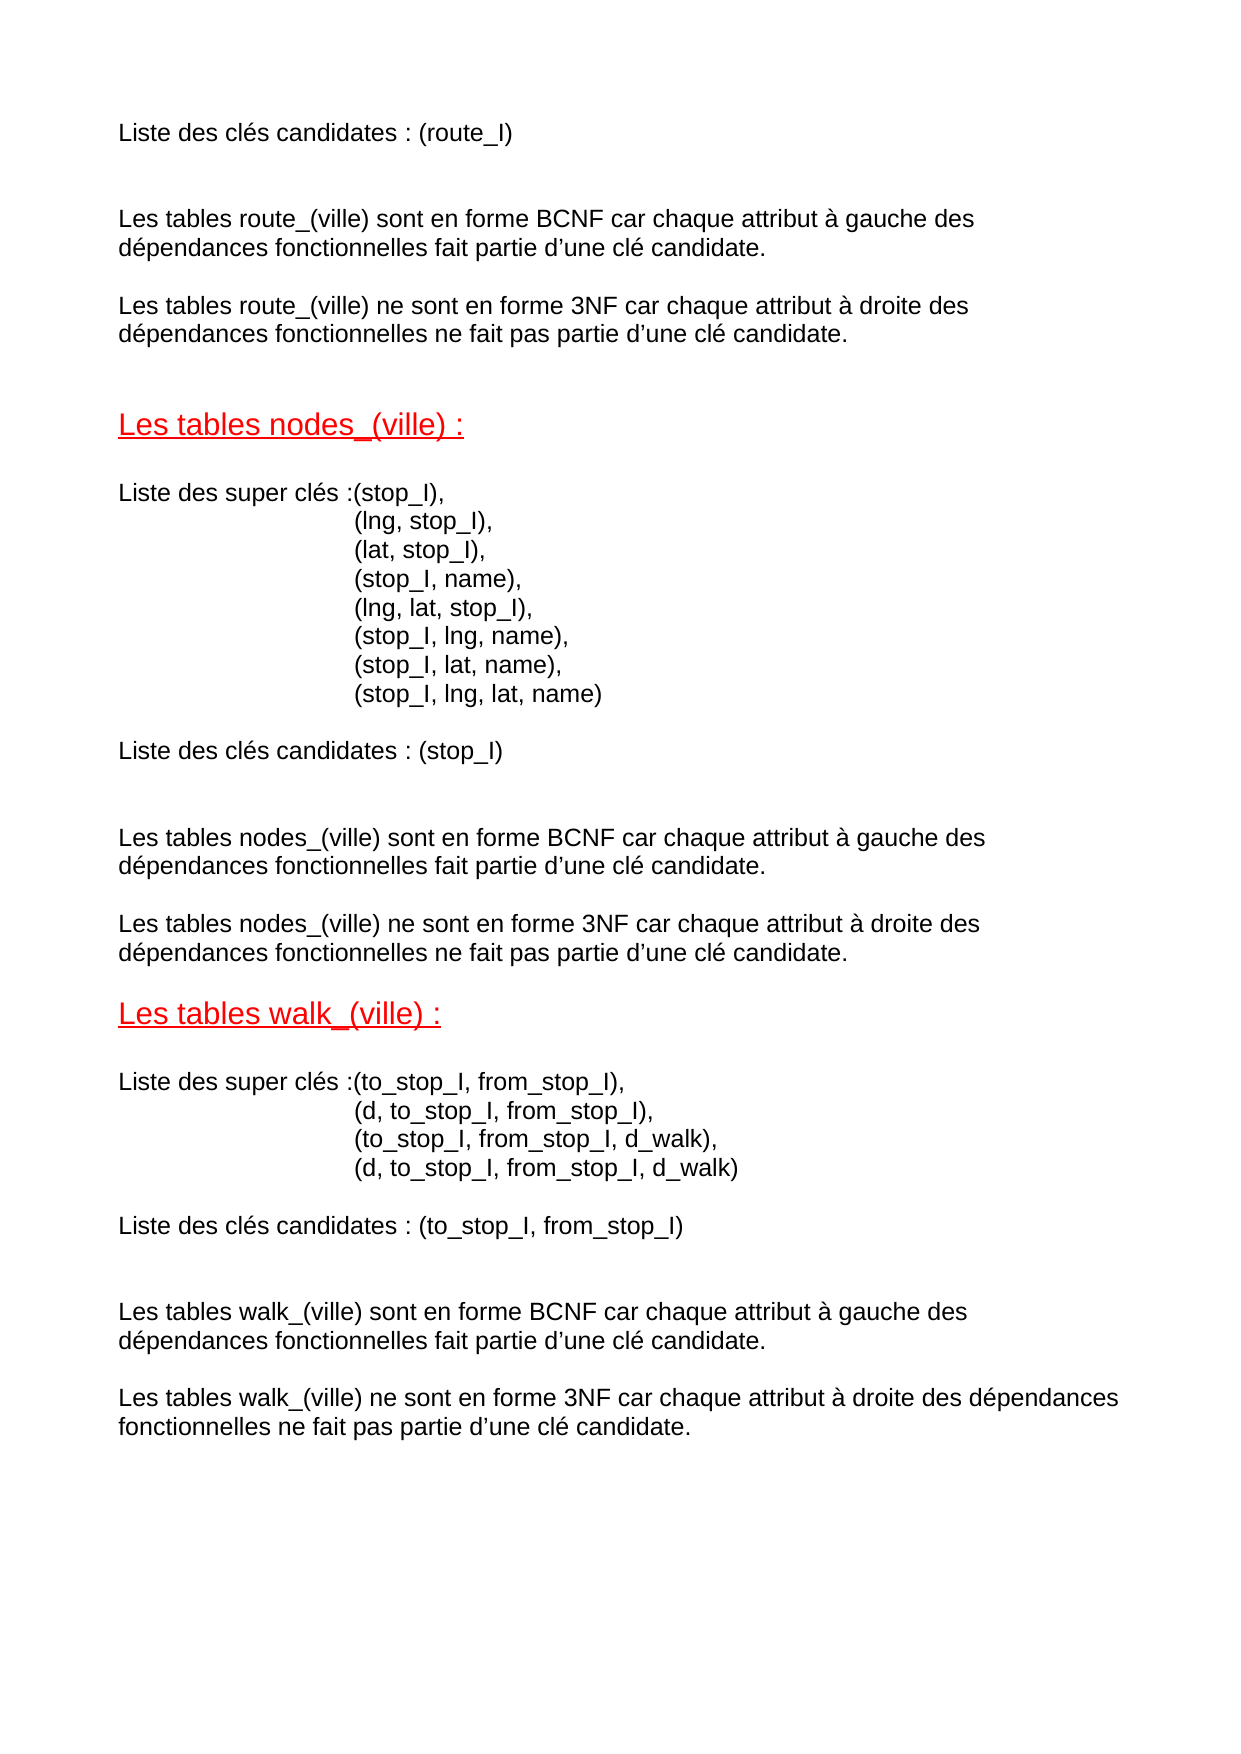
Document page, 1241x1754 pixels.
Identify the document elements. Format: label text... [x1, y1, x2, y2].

text Les tables route_(ville) ne sont en forme 3NF car chaque attribut à droite des dépendances fonctionnelles ne fait pas partie d’une clé candidate. [118, 291, 1122, 348]
text Les tables nodes_(ville) ne sont en forme 3NF car chaque attribut à droite des dépendances fonctionnelles ne fait pas partie d’une clé candidate. [118, 909, 1122, 966]
text (lng, stop_I), [118, 506, 1122, 535]
text Liste des super clés :(to_stop_I, from_stop_I), [118, 1067, 1122, 1096]
text (to_stop_I, from_stop_I, d_walk), [118, 1124, 1122, 1153]
text (d, to_stop_I, from_stop_I), [118, 1096, 1122, 1124]
text Les tables route_(ville) sont en forme BCNF car chaque attribut à gauche des dépendances fonctionnelles fait partie d’une clé candidate. [118, 204, 1122, 262]
text Liste des clés candidates : (route_I) [118, 118, 1122, 147]
text (stop_I, name), [118, 564, 1122, 592]
text (stop_I, lng, name), [118, 621, 1122, 650]
text Les tables nodes_(ville) : [118, 406, 1122, 442]
text Les tables walk_(ville) : [118, 995, 1122, 1031]
text (lat, stop_I), [118, 535, 1122, 564]
text Les tables walk_(ville) sont en forme BCNF car chaque attribut à gauche des dépendances fonctionnelles fait partie d’une clé candidate. [118, 1297, 1122, 1354]
text (stop_I, lng, lat, name) [118, 679, 1122, 707]
text Liste des super clés :(stop_I), [118, 477, 1122, 506]
text Liste des clés candidates : (stop_I) [118, 736, 1122, 765]
text (stop_I, lat, name), [118, 650, 1122, 679]
text Liste des clés candidates : (to_stop_I, from_stop_I) [118, 1211, 1122, 1239]
text (d, to_stop_I, from_stop_I, d_walk) [118, 1153, 1122, 1182]
text Les tables walk_(ville) ne sont en forme 3NF car chaque attribut à droite des dépendances fonctionnelles ne fait pas partie d’une clé candidate. [118, 1383, 1122, 1441]
text Les tables nodes_(ville) sont en forme BCNF car chaque attribut à gauche des dépendances fonctionnelles fait partie d’une clé candidate. [118, 822, 1122, 880]
text (lng, lat, stop_I), [118, 592, 1122, 621]
